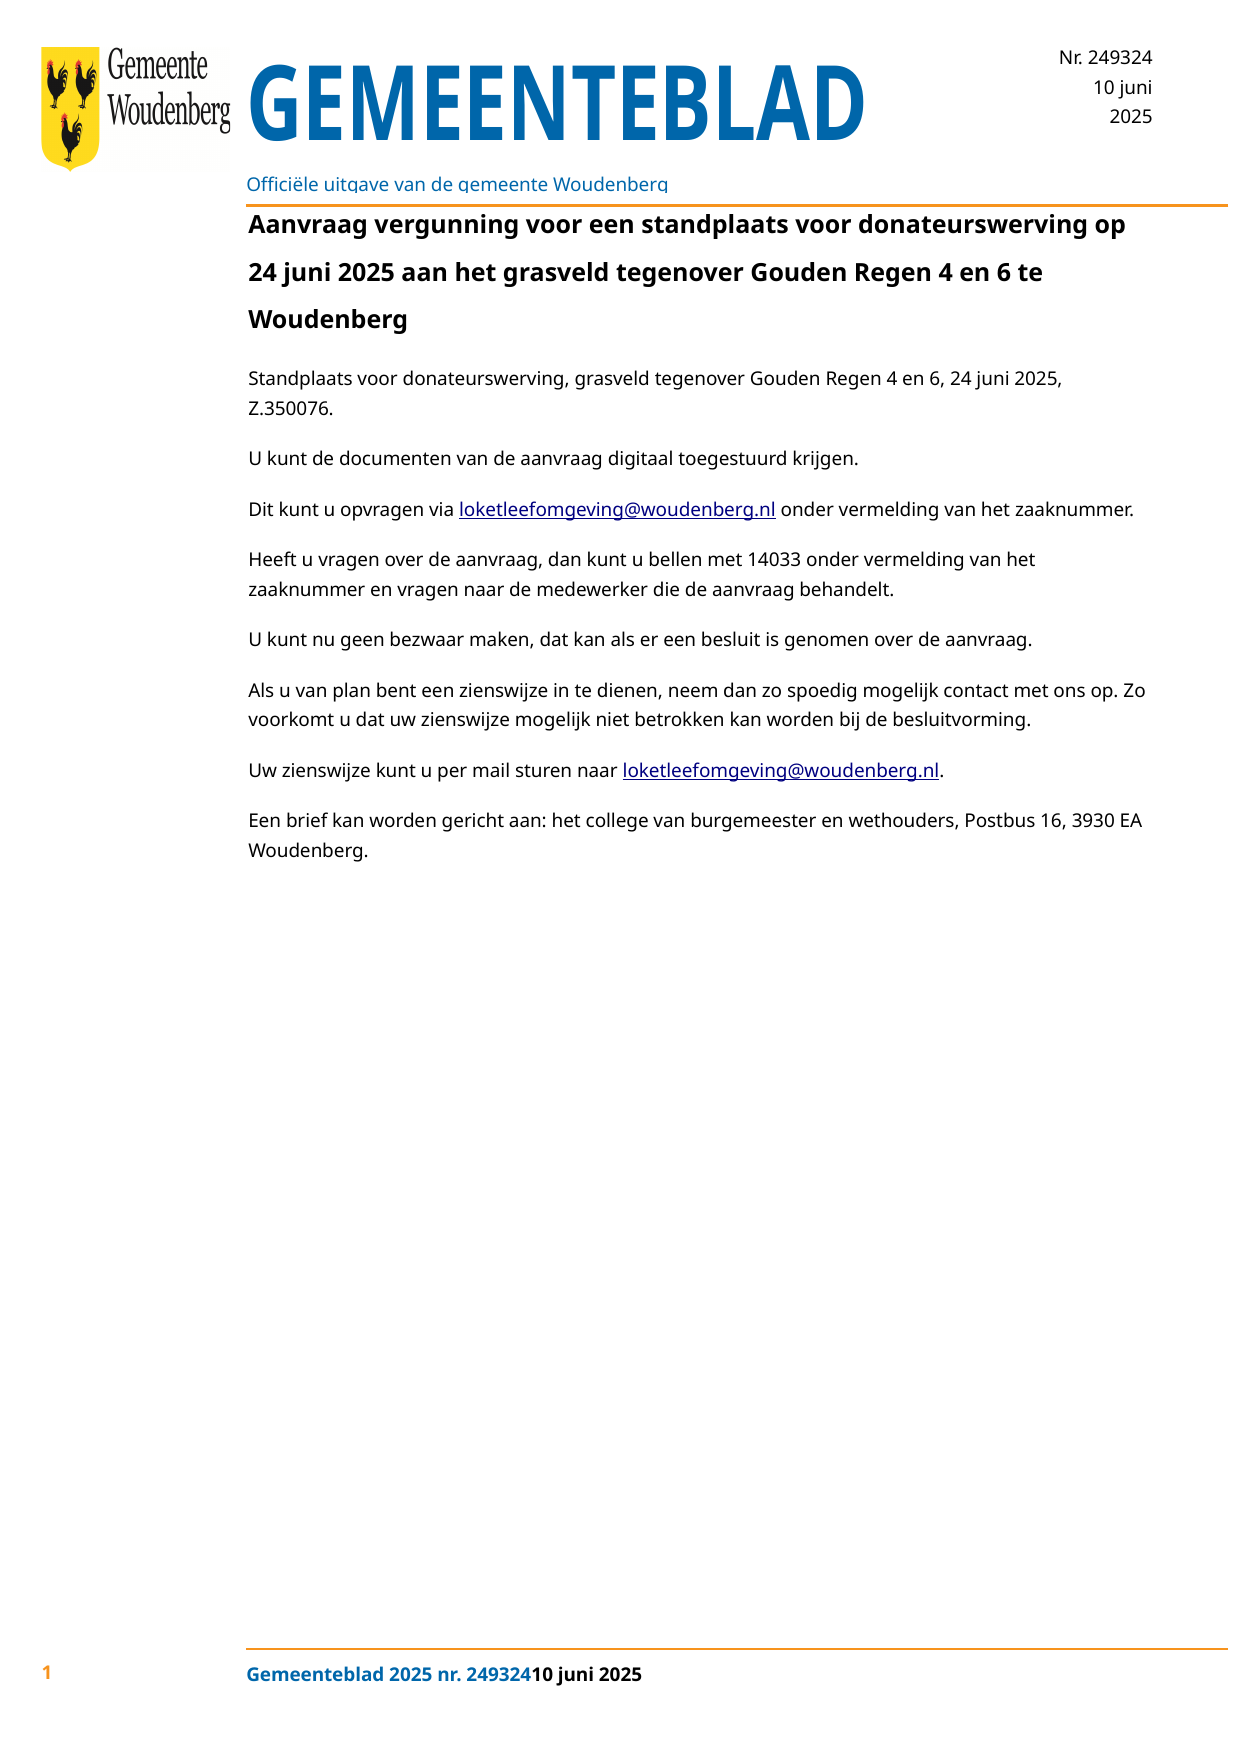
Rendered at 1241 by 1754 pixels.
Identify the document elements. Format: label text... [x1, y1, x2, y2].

text Een brief kan worden gericht aan: het college van burgemeester en wethouders, Postbus 16, 3930 EA Woudenberg. [248, 807, 1152, 862]
text U kunt de documenten van de aanvraag digitaal toegestuurd krijgen. [248, 446, 1152, 471]
text U kunt nu geen bezwaar maken, dat kan als er een besluit is genomen over de aanvraag. [248, 626, 1152, 652]
text Aanvraag vergunning voor een standplaats voor donateurswerving op 24 juni 2025 aan het grasveld tegenover Gouden Regen 4 en 6 te Woudenberg [248, 207, 1152, 336]
text Als u van plan bent een zienswijze in te dienen, neem dan zo spoedig mogelijk contact met ons op. Zo voorkomt u dat uw zienswijze mogelijk niet betrokken kan worden bij de besluitvorming. [248, 677, 1152, 732]
text Standplaats voor donateurswerving, grasveld tegenover Gouden Regen 4 en 6, 24 juni 2025, Z.350076. [248, 366, 1152, 421]
text Dit kunt u opvragen via loketleefomgeving@woudenberg.nl onder vermelding van het zaaknummer. [248, 496, 1152, 522]
text Uw zienswijze kunt u per mail sturen naar loketleefomgeving@woudenberg.nl. [248, 757, 1152, 782]
picture [41, 47, 231, 172]
text Heeft u vragen over de aanvraag, dan kunt u bellen met 14033 onder vermelding van het zaaknummer en vragen naar de medewerker die de aanvraag behandelt. [248, 546, 1152, 602]
